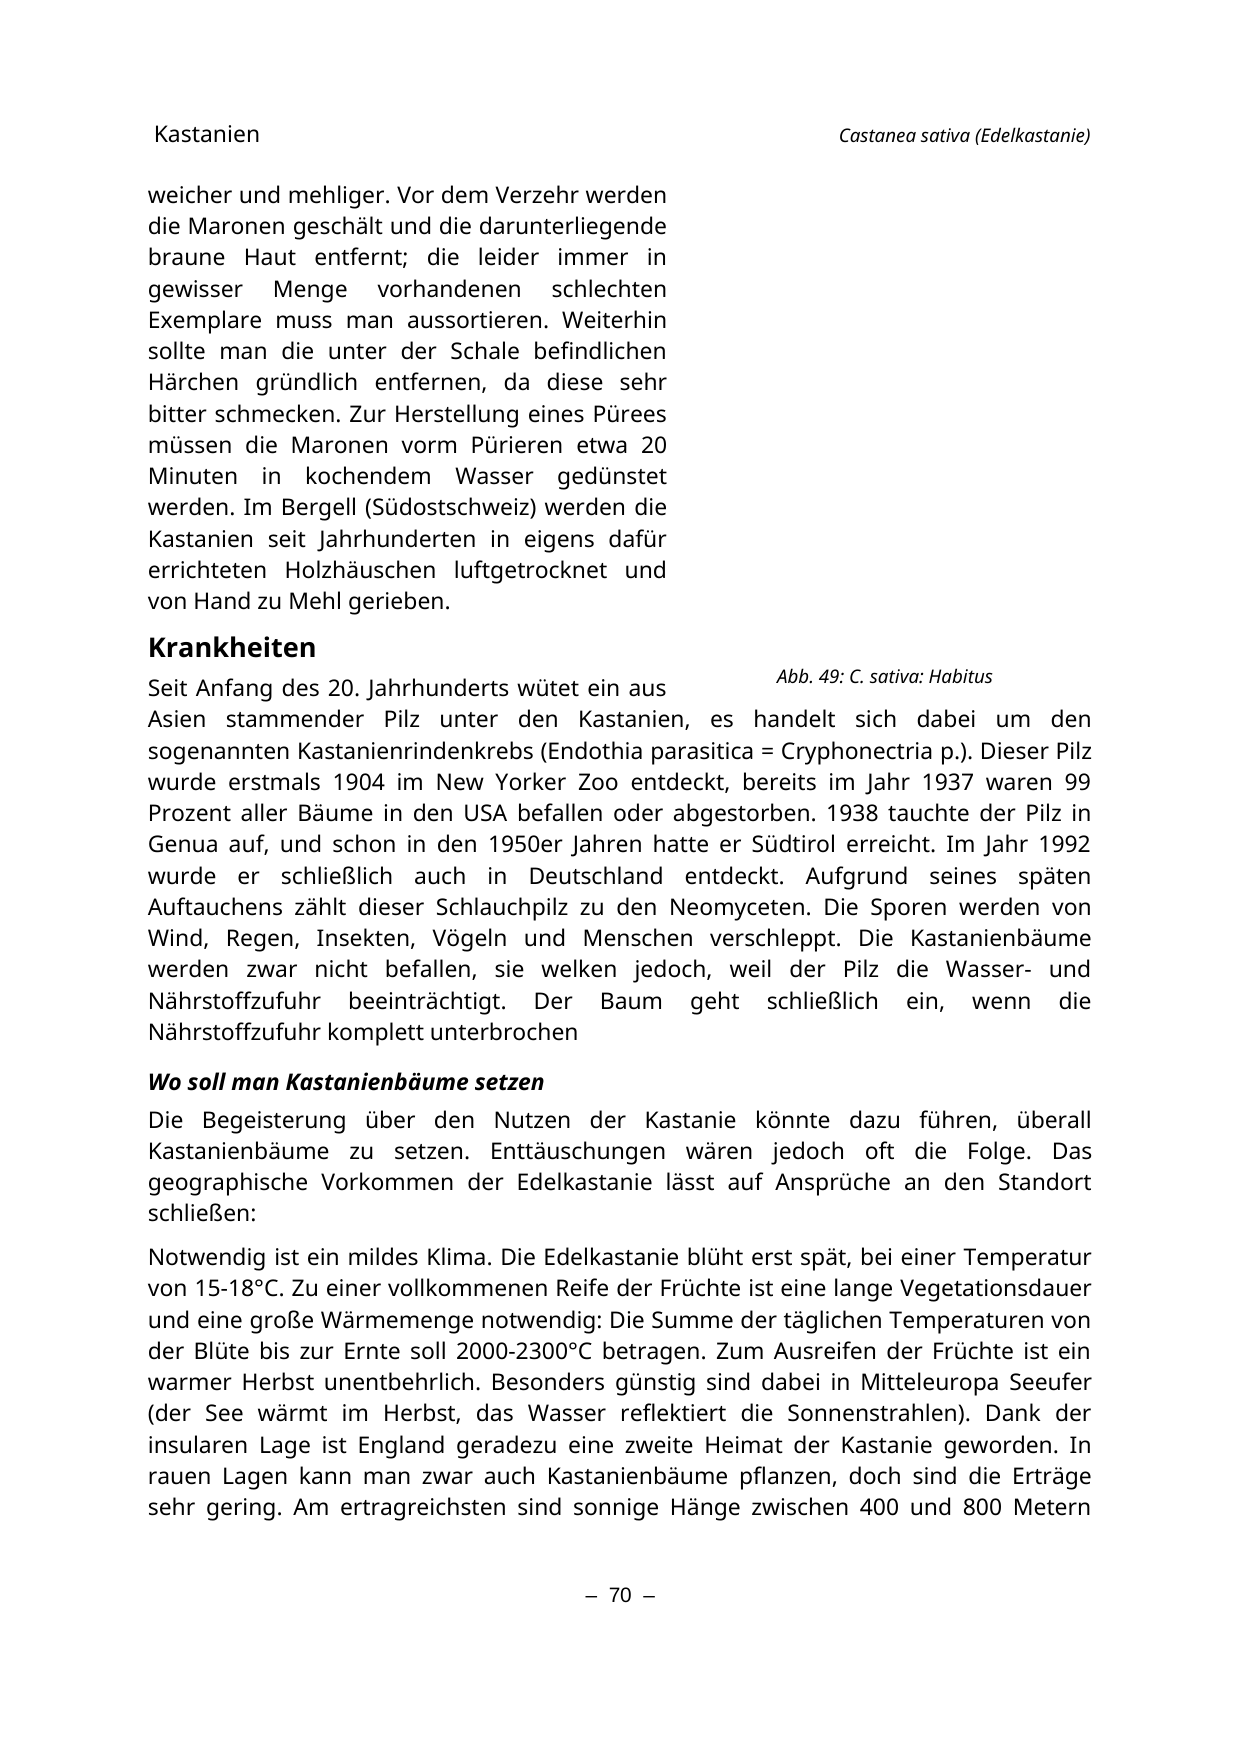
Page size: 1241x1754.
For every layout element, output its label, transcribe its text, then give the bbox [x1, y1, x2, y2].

text Seit Anfang des 20. Jahrhunderts wütet ein aus Asien stammender Pilz unter den Kastanien, es handelt sich dabei um den sogenannten Kastanienrindenkrebs (Endothia parasitica = Cryphonectria p.). Dieser Pilz wurde erstmals 1904 im New Yorker Zoo entdeckt, bereits im Jahr 1937 waren 99 Prozent aller Bäume in den USA befallen oder abgestorben. 1938 tauchte der Pilz in Genua auf, und schon in den 1950er Jahren hatte er Südtirol erreicht. Im Jahr 1992 wurde er schließlich auch in Deutschland entdeckt. Aufgrund seines späten Auftauchens zählt dieser Schlauchpilz zu den Neomyceten. Die Sporen werden von Wind, Regen, Insekten, Vögeln und Menschen verschleppt. Die Kastanienbäume werden zwar nicht befallen, sie welken jedoch, weil der Pilz die Wasser- und Nährstoffzufuhr beeinträchtigt. Der Baum geht schließlich ein, wenn die Nährstoffzufuhr komplett unterbrochen [148, 672, 1093, 1047]
text Notwendig ist ein mildes Klima. Die Edelkastanie blüht erst spät, bei einer Temperatur von 15-18°C. Zu einer vollkommenen Reife der Früchte ist eine lange Vegetationsdauer und eine große Wärmemenge notwendig: Die Summe der täglichen Temperaturen von der Blüte bis zur Ernte soll 2000-2300°C betragen. Zum Ausreifen der Früchte ist ein warmer Herbst unentbehrlich. Besonders günstig sind dabei in Mitteleuropa Seeufer (der See wärmt im Herbst, das Wasser reflektiert die Sonnenstrahlen). Dank der insularen Lage ist England geradezu eine zweite Heimat der Kastanie geworden. In rauen Lagen kann man zwar auch Kastanienbäume pflanzen, doch sind die Erträge sehr gering. Am ertragreichsten sind sonnige Hänge zwischen 400 und 800 Metern [148, 1241, 1093, 1522]
subtitle Wo soll man Kastanienbäume setzen [148, 1066, 1093, 1097]
text Abb. 49: C. sativa: Habitus [679, 179, 1093, 687]
text Die Begeisterung über den Nutzen der Kastanie könnte dazu führen, überall Kastanienbäume zu setzen. Enttäuschungen wären jedoch oft die Folge. Das geographische Vorkommen der Edelkastanie lässt auf Ansprüche an den Standort schließen: [148, 1104, 1093, 1229]
subtitle Krankheiten [148, 629, 679, 666]
text weicher und mehliger. Vor dem Verzehr werden die Maronen geschält und die darunterliegende braune Haut entfernt; die leider immer in gewisser Menge vorhandenen schlechten Exemplare muss man aussortieren. Weiterhin sollte man die unter der Schale befindlichen Härchen gründlich entfernen, da diese sehr bitter schmecken. Zur Herstellung eines Pürees müssen die Maronen vorm Pürieren etwa 20 Minuten in kochendem Wasser gedünstet werden. Im Bergell (Südostschweiz) werden die Kastanien seit Jahrhunderten in eigens dafür errichteten Holzhäuschen luftgetrocknet und von Hand zu Mehl gerieben. [148, 179, 679, 616]
